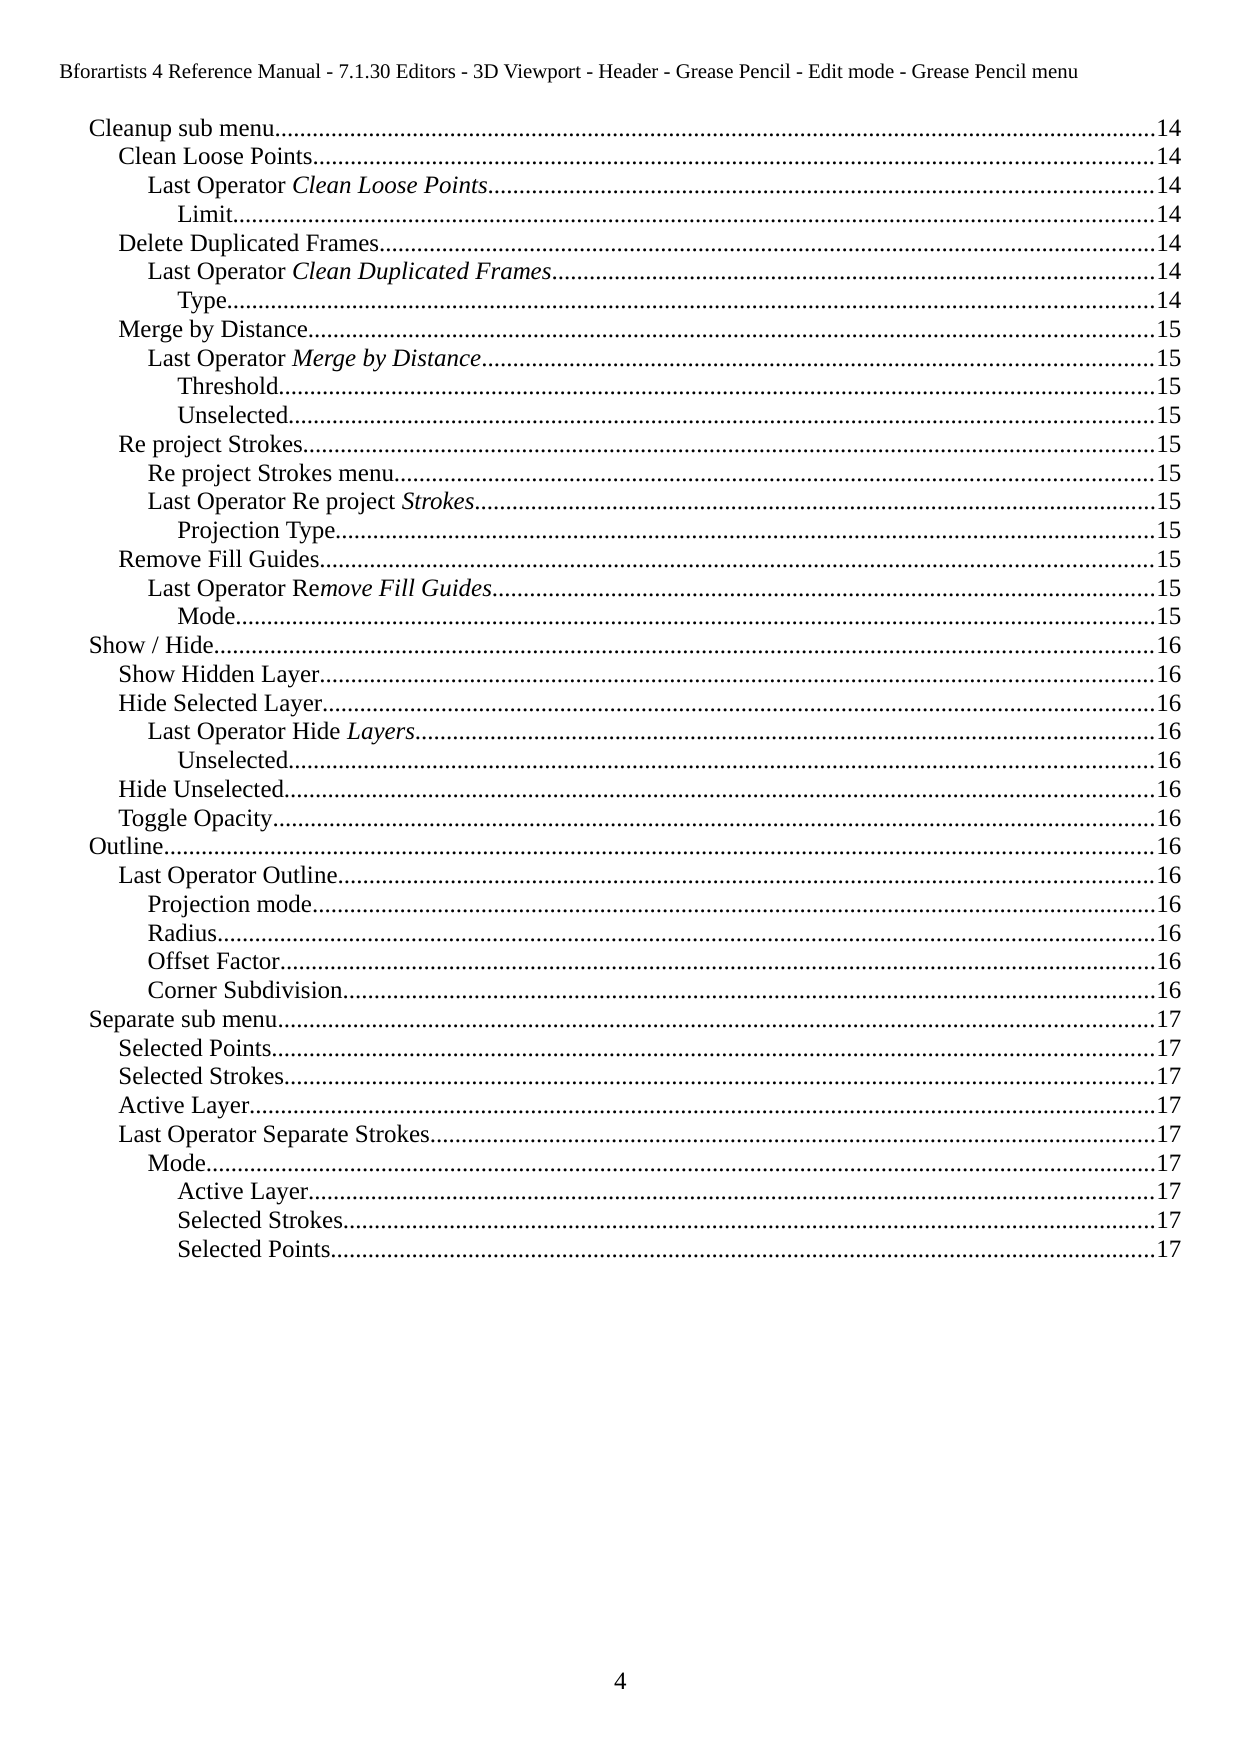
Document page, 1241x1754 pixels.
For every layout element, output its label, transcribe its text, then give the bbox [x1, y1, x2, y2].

text Threshold 15 [177, 371, 1181, 400]
text Projection Type 15 [177, 515, 1181, 544]
text Type 14 [177, 285, 1181, 314]
text Selected Strokes 17 [177, 1205, 1181, 1234]
text Re project Strokes menu 15 [147, 458, 1181, 486]
text Clean Loose Points 14 [118, 141, 1181, 170]
text Last Operator Outline 16 [118, 860, 1181, 889]
text Projection mode 16 [147, 889, 1181, 918]
text Hide Unselected 16 [118, 774, 1181, 803]
text Show / Hide 16 [88, 630, 1181, 659]
text Show Hidden Layer 16 [118, 659, 1181, 688]
text Last Operator Hide Layers 16 [147, 716, 1181, 745]
text Last Operator Remove Fill Guides 15 [147, 573, 1181, 601]
text Corner Subdivision 16 [147, 975, 1181, 1004]
text Re project Strokes 15 [118, 429, 1181, 458]
text Selected Points 17 [177, 1234, 1181, 1263]
text Delete Duplicated Frames 14 [118, 228, 1181, 256]
text Remove Fill Guides 15 [118, 544, 1181, 573]
text Active Layer 17 [177, 1176, 1181, 1205]
text Last Operator Clean Duplicated Frames 14 [147, 256, 1181, 285]
text Radius 16 [147, 918, 1181, 946]
text Hide Selected Layer 16 [118, 688, 1181, 716]
text Active Layer 17 [118, 1090, 1181, 1119]
text Selected Strokes 17 [118, 1061, 1181, 1090]
text Cleanup sub menu 14 [88, 113, 1181, 141]
text Outline 16 [88, 831, 1181, 860]
text Toggle Opacity 16 [118, 803, 1181, 831]
text Mode 15 [177, 601, 1181, 630]
text Mode 17 [147, 1148, 1181, 1176]
text Last Operator Merge by Distance 15 [147, 343, 1181, 371]
text Unselected 16 [177, 745, 1181, 774]
text Last Operator Separate Strokes 17 [118, 1119, 1181, 1148]
text Unselected 15 [177, 400, 1181, 429]
text Last Operator Re project Strokes 15 [147, 486, 1181, 515]
text Separate sub menu 17 [88, 1004, 1181, 1033]
text Merge by Distance 15 [118, 314, 1181, 343]
text Selected Points 17 [118, 1033, 1181, 1061]
text Offset Factor 16 [147, 946, 1181, 975]
text Limit 14 [177, 199, 1181, 228]
text Last Operator Clean Loose Points 14 [147, 170, 1181, 199]
